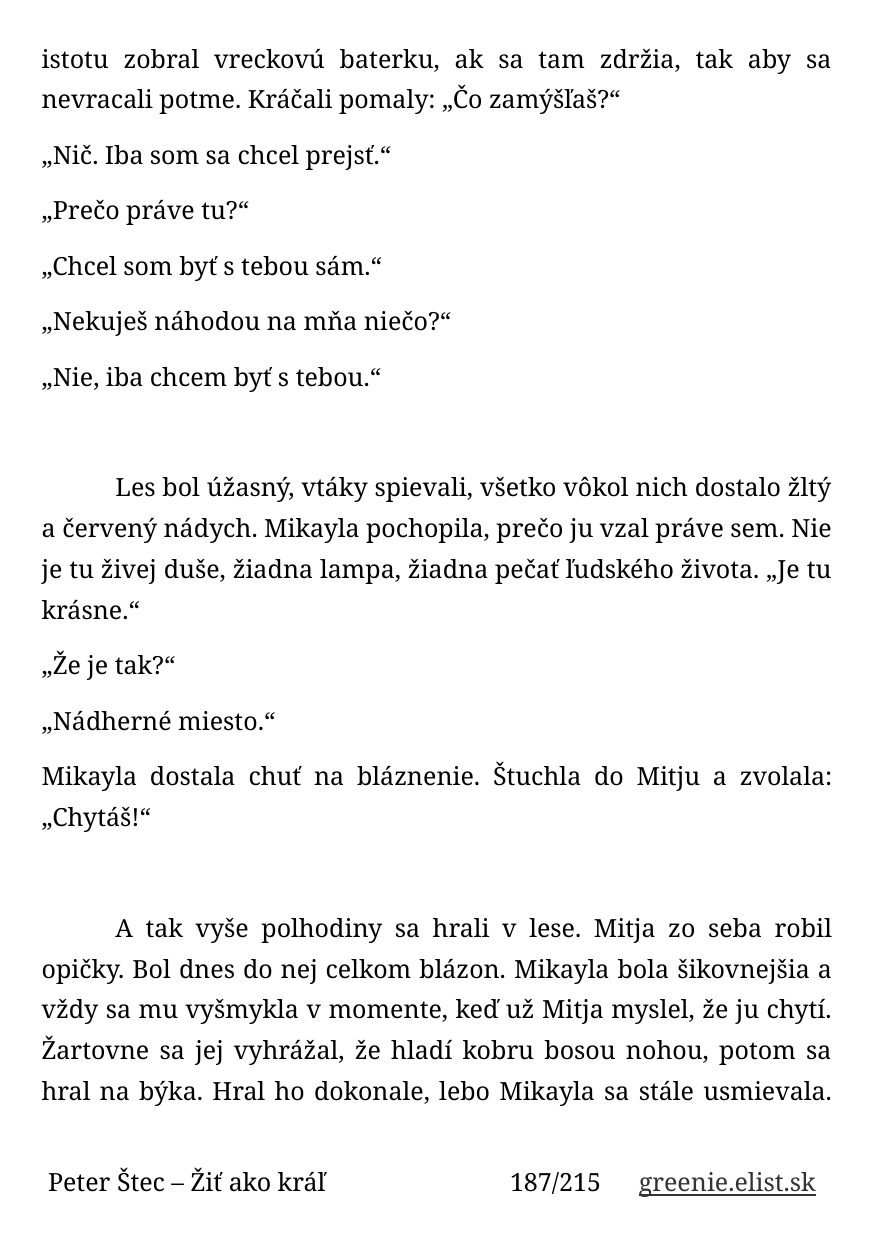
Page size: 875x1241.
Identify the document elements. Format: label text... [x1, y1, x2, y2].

text istotu zobral vreckovú baterku, ak sa tam zdržia, tak aby sa nevracali potme. Kráčali pomaly: „Čo zamýšľaš?“ [41, 41, 833, 116]
text „Nie, iba chcem byť s tebou.“ [41, 359, 833, 393]
text Les bol úžasný, vtáky spievali, všetko vôkol nich dostalo žltý a červený nádych. Mikayla pochopila, prečo ju vzal práve sem. Nie je tu živej duše, žiadna lampa, žiadna pečať ľudského života. „Je tu krásne.“ [41, 470, 833, 627]
text „Nádherné miesto.“ [41, 703, 833, 737]
text „Chcel som byť s tebou sám.“ [41, 248, 833, 282]
text „Nekuješ náhodou na mňa niečo?“ [41, 304, 833, 338]
text „Nič. Iba som sa chcel prejsť.“ [41, 138, 833, 172]
text Mikayla dostala chuť na bláznenie. Štuchla do Mitju a zvolala: „Chytáš!“ [41, 759, 833, 834]
text „Že je tak?“ [41, 648, 833, 682]
text „Prečo práve tu?“ [41, 193, 833, 227]
text A tak vyše polhodiny sa hrali v lese. Mitja zo seba robil opičky. Bol dnes do nej celkom blázon. Mikayla bola šikovnejšia a vždy sa mu vyšmykla v momente, keď už Mitja myslel, že ju chytí. Žartovne sa jej vyhrážal, že hladí kobru bosou nohou, potom sa hral na býka. Hral ho dokonale, lebo Mikayla sa stále usmievala. [41, 911, 833, 1108]
